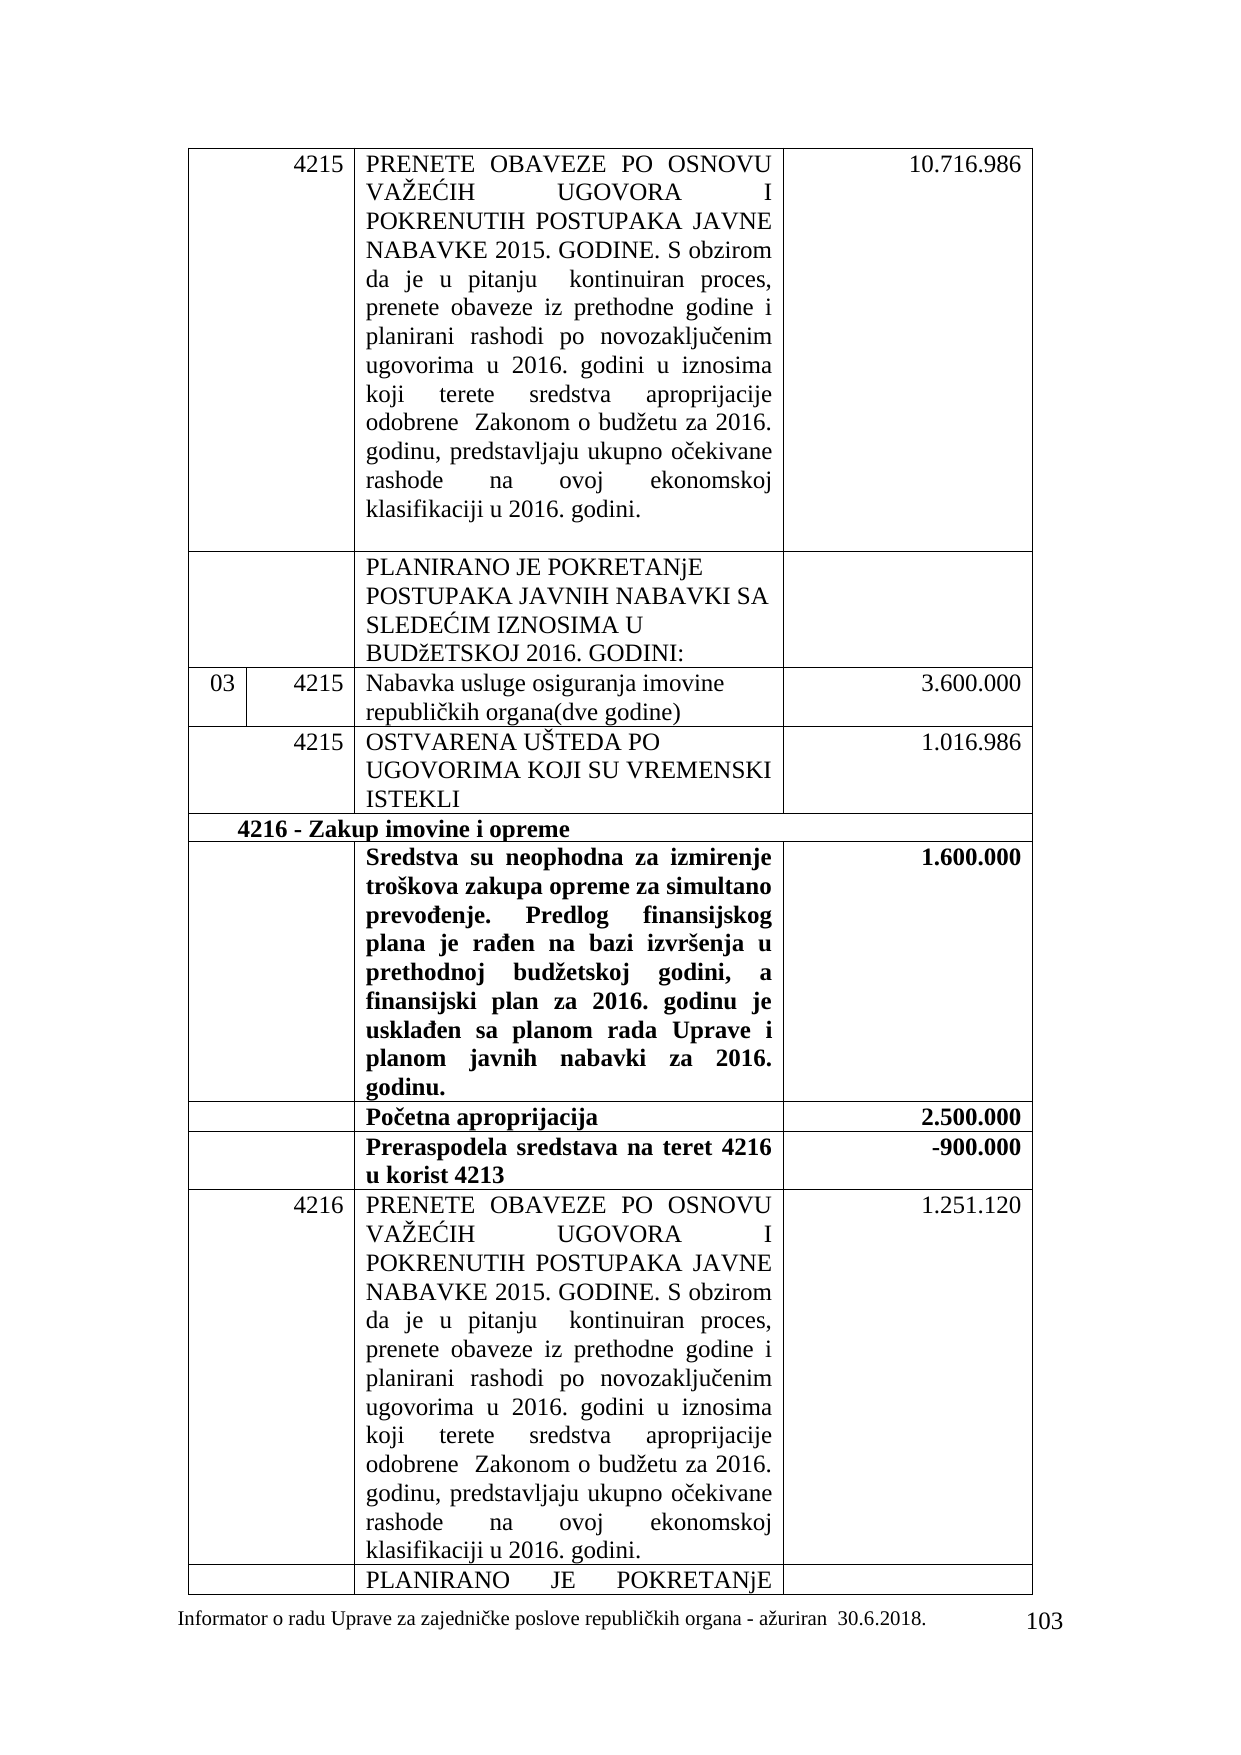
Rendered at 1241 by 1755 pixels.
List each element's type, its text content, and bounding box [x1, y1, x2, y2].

table_cell [1033, 726, 1074, 813]
table_cell -900.000 [784, 1132, 1032, 1189]
table_cell PLANIRANO JE POKRETANјE POSTUPAKA JAVNIH NABAVKI SA SLEDEĆIM IZNOSIMA U BUDžETSKOJ 2016. GODINI: [355, 552, 783, 667]
table_cell PLANIRANO JE POKRETANјE [355, 1565, 783, 1594]
table_cell [1033, 148, 1074, 551]
table_cell 1.600.000 [784, 842, 1032, 1101]
table_cell [189, 842, 354, 1101]
table_cell Nabavka usluge osiguranja imovine republičkih organa(dve godine) [355, 668, 783, 726]
table_cell 2.500.000 [784, 1102, 1032, 1131]
table_cell 03 [189, 668, 246, 726]
table_cell 10.716.986 [784, 149, 1032, 551]
table_cell 3.600.000 [784, 668, 1032, 726]
table_cell 1.251.120 [784, 1190, 1032, 1564]
table_cell [189, 1102, 354, 1131]
table_cell OSTVARENA UŠTEDA PO UGOVORIMA KOJI SU VREMENSKI ISTEKLI [355, 727, 783, 813]
table_cell PRENETE OBAVEZE PO OSNOVU VAŽEĆIH UGOVORA I POKRENUTIH POSTUPAKA JAVNE NABAVKE 2015. GODINE. S obzirom da je u pitanju kontinuiran proces, prenete obaveze iz prethodne godine i planirani rashodi po novozaklјučenim ugovorima u 2016. godini u iznosima koji terete sredstva aproprijacije odobrene Zakonom o budžetu za 2016. godinu, predstavlјaju ukupno očekivane rashode na ovoj ekonomskoj klasifikaciji u 2016. godini. [355, 149, 783, 551]
table_cell [1033, 667, 1074, 726]
table_cell [189, 1565, 354, 1594]
table_cell Preraspodela sredstava na teret 4216 u korist 4213 [355, 1132, 783, 1189]
table_cell [189, 1132, 354, 1189]
table_cell [1033, 1189, 1074, 1564]
table_cell [189, 552, 354, 667]
table_cell 4215 [247, 668, 354, 726]
table_cell [1033, 813, 1074, 841]
table_cell [1033, 1564, 1074, 1594]
table_cell 4216 [189, 1190, 354, 1564]
table_cell 1.016.986 [784, 727, 1032, 813]
table_cell Sredstva su neophodna za izmirenje troškova zakupa opreme za simultano prevođenje. Predlog finansijskog plana je rađen na bazi izvršenja u prethodnoj budžetskoj godini, a finansijski plan za 2016. godinu je usklađen sa planom rada Uprave i planom javnih nabavki za 2016. godinu. [355, 842, 783, 1101]
table_cell 4216 - Zakup imovine i opreme [189, 814, 1032, 841]
table_cell [1033, 1101, 1074, 1131]
table_cell [1033, 841, 1074, 1101]
table_cell 4215 [189, 727, 354, 813]
table_cell [1033, 1131, 1074, 1189]
table_cell [784, 1565, 1032, 1594]
table_cell [1033, 551, 1074, 667]
table_cell [784, 552, 1032, 667]
table_cell Početna aproprijacija [355, 1102, 783, 1131]
table_cell PRENETE OBAVEZE PO OSNOVU VAŽEĆIH UGOVORA I POKRENUTIH POSTUPAKA JAVNE NABAVKE 2015. GODINE. S obzirom da je u pitanju kontinuiran proces, prenete obaveze iz prethodne godine i planirani rashodi po novozaklјučenim ugovorima u 2016. godini u iznosima koji terete sredstva aproprijacije odobrene Zakonom o budžetu za 2016. godinu, predstavlјaju ukupno očekivane rashode na ovoj ekonomskoj klasifikaciji u 2016. godini. [355, 1190, 783, 1564]
table_cell 4215 [189, 149, 354, 551]
